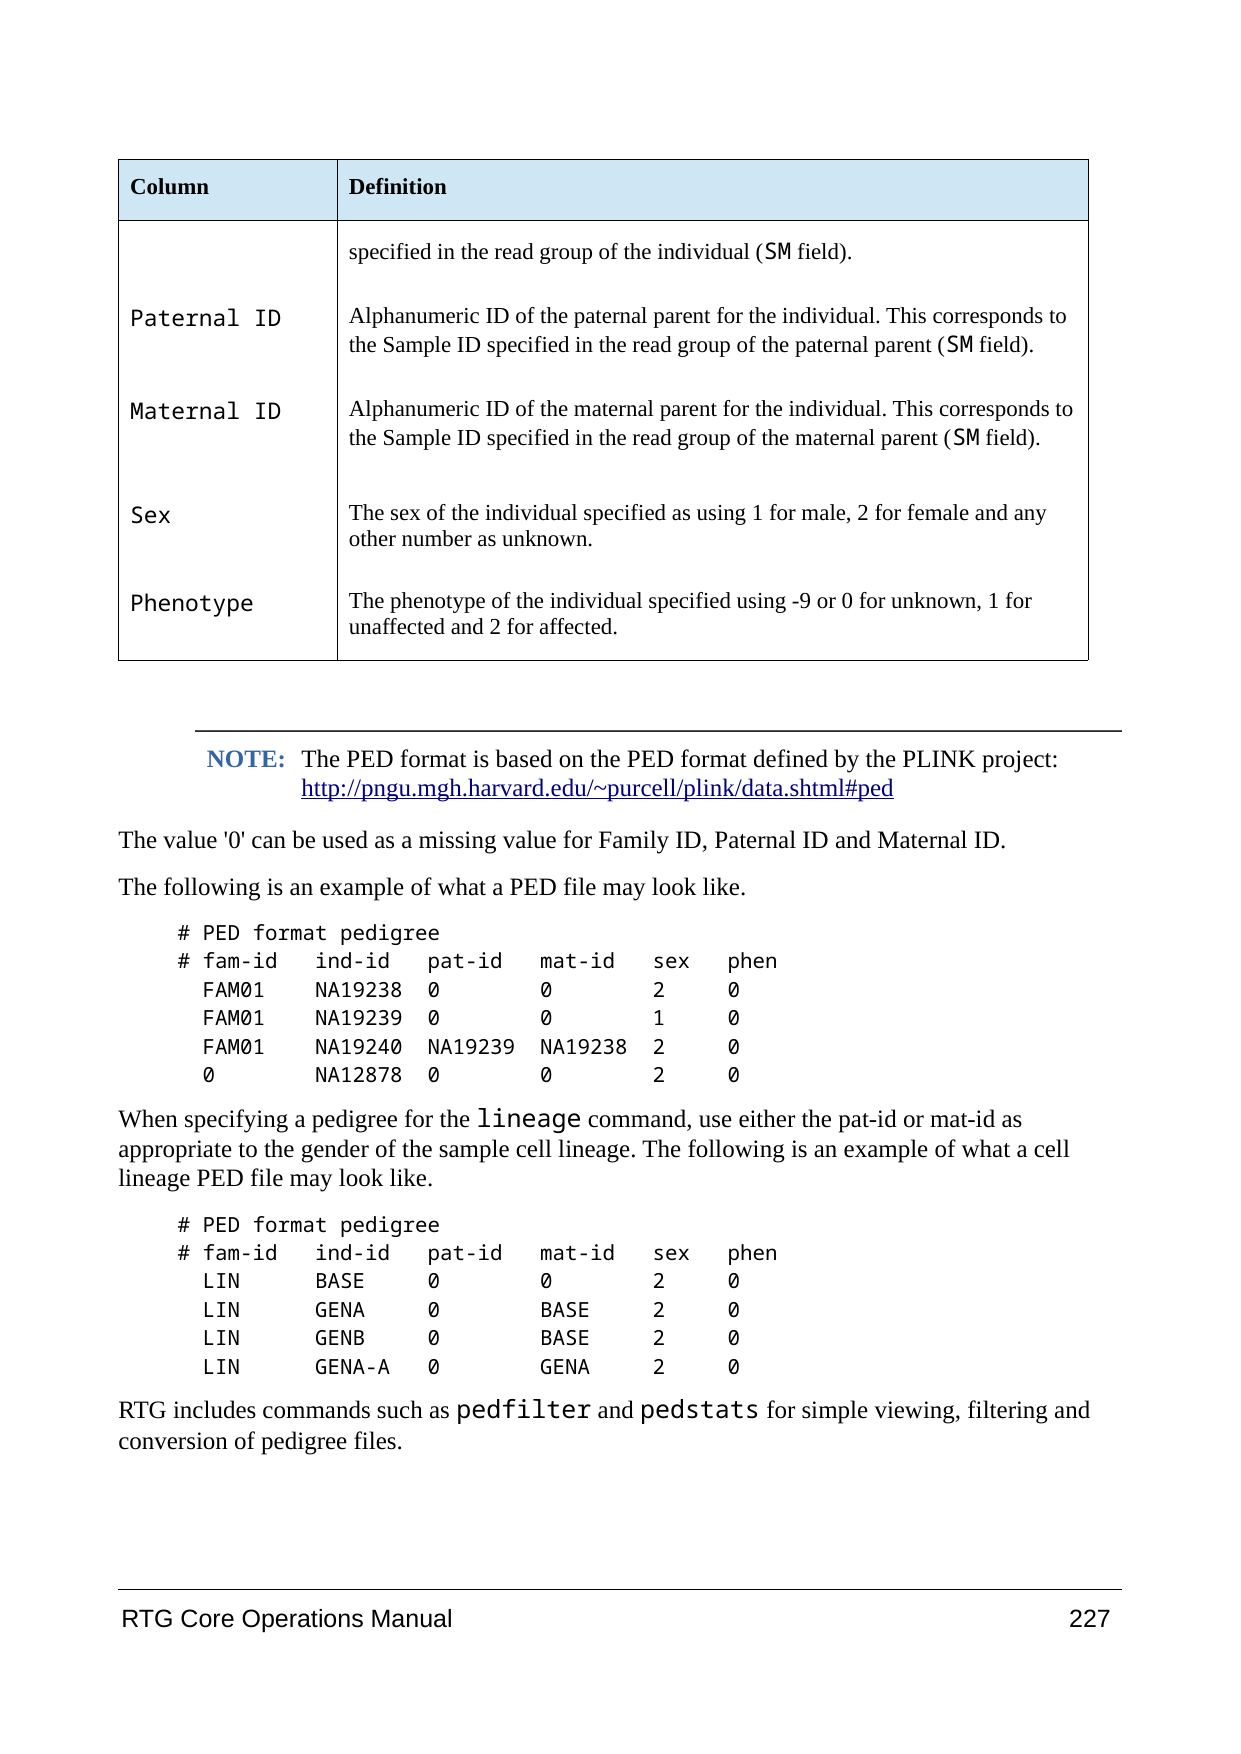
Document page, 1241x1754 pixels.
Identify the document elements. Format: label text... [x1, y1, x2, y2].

table_cell The sex of the individual specified as using 1 for male, 2 for female and any other number as unknown. [338, 484, 1088, 572]
text FAM01 NA19240 NA19239 NA19238 2 0 [177, 1032, 1122, 1060]
table_cell The phenotype of the individual specified using -9 or 0 for unknown, 1 for unaffected and 2 for affected. [338, 572, 1088, 660]
text # PED format pedigree [177, 918, 1122, 946]
text RTG includes commands such as pedfilter and pedstats for simple viewing, filtering and conversion of pedigree files. [118, 1392, 1122, 1455]
table_cell Paternal ID [119, 287, 337, 380]
text LIN GENA-A 0 GENA 2 0 [177, 1352, 1122, 1380]
text # fam-id ind-id pat-id mat-id sex phen [177, 946, 1122, 975]
text # PED format pedigree [177, 1210, 1122, 1238]
text LIN BASE 0 0 2 0 [177, 1267, 1122, 1295]
text The following is an example of what a PED file may look like. [118, 872, 1122, 900]
text When specifying a pedigree for the lineage command, use either the pat-id or mat-id as appropriate to the gender of the sample cell lineage. The following is an example of what a cell lineage PED file may look like. [118, 1100, 1122, 1192]
table_cell Phenotype [119, 572, 337, 660]
table_cell Sex [119, 484, 337, 572]
text The value '0' can be used as a missing value for Family ID, Paternal ID and Maternal ID. [118, 825, 1122, 854]
table_cell specified in the read group of the individual (SM field). [338, 221, 1088, 287]
table_cell Alphanumeric ID of the paternal parent for the individual. This corresponds to the Sample ID specified in the read group of the paternal parent (SM field). [338, 287, 1088, 380]
table_header Column [119, 160, 337, 220]
table_cell Alphanumeric ID of the maternal parent for the individual. This corresponds to the Sample ID specified in the read group of the maternal parent (SM field). [338, 380, 1088, 484]
text FAM01 NA19238 0 0 2 0 [177, 975, 1122, 1003]
text 0 NA12878 0 0 2 0 [177, 1060, 1122, 1089]
text FAM01 NA19239 0 0 1 0 [177, 1003, 1122, 1032]
table_header Definition [338, 160, 1088, 220]
text LIN GENA 0 BASE 2 0 [177, 1295, 1122, 1323]
text LIN GENB 0 BASE 2 0 [177, 1323, 1122, 1352]
text NOTE: The PED format is based on the PED format defined by the PLINK project: http://pngu.mgh.harvard.edu/~purcell/plink/data.shtml#ped [195, 733, 1122, 813]
table_cell [119, 221, 337, 287]
table_cell Maternal ID [119, 380, 337, 484]
text # fam-id ind-id pat-id mat-id sex phen [177, 1238, 1122, 1267]
